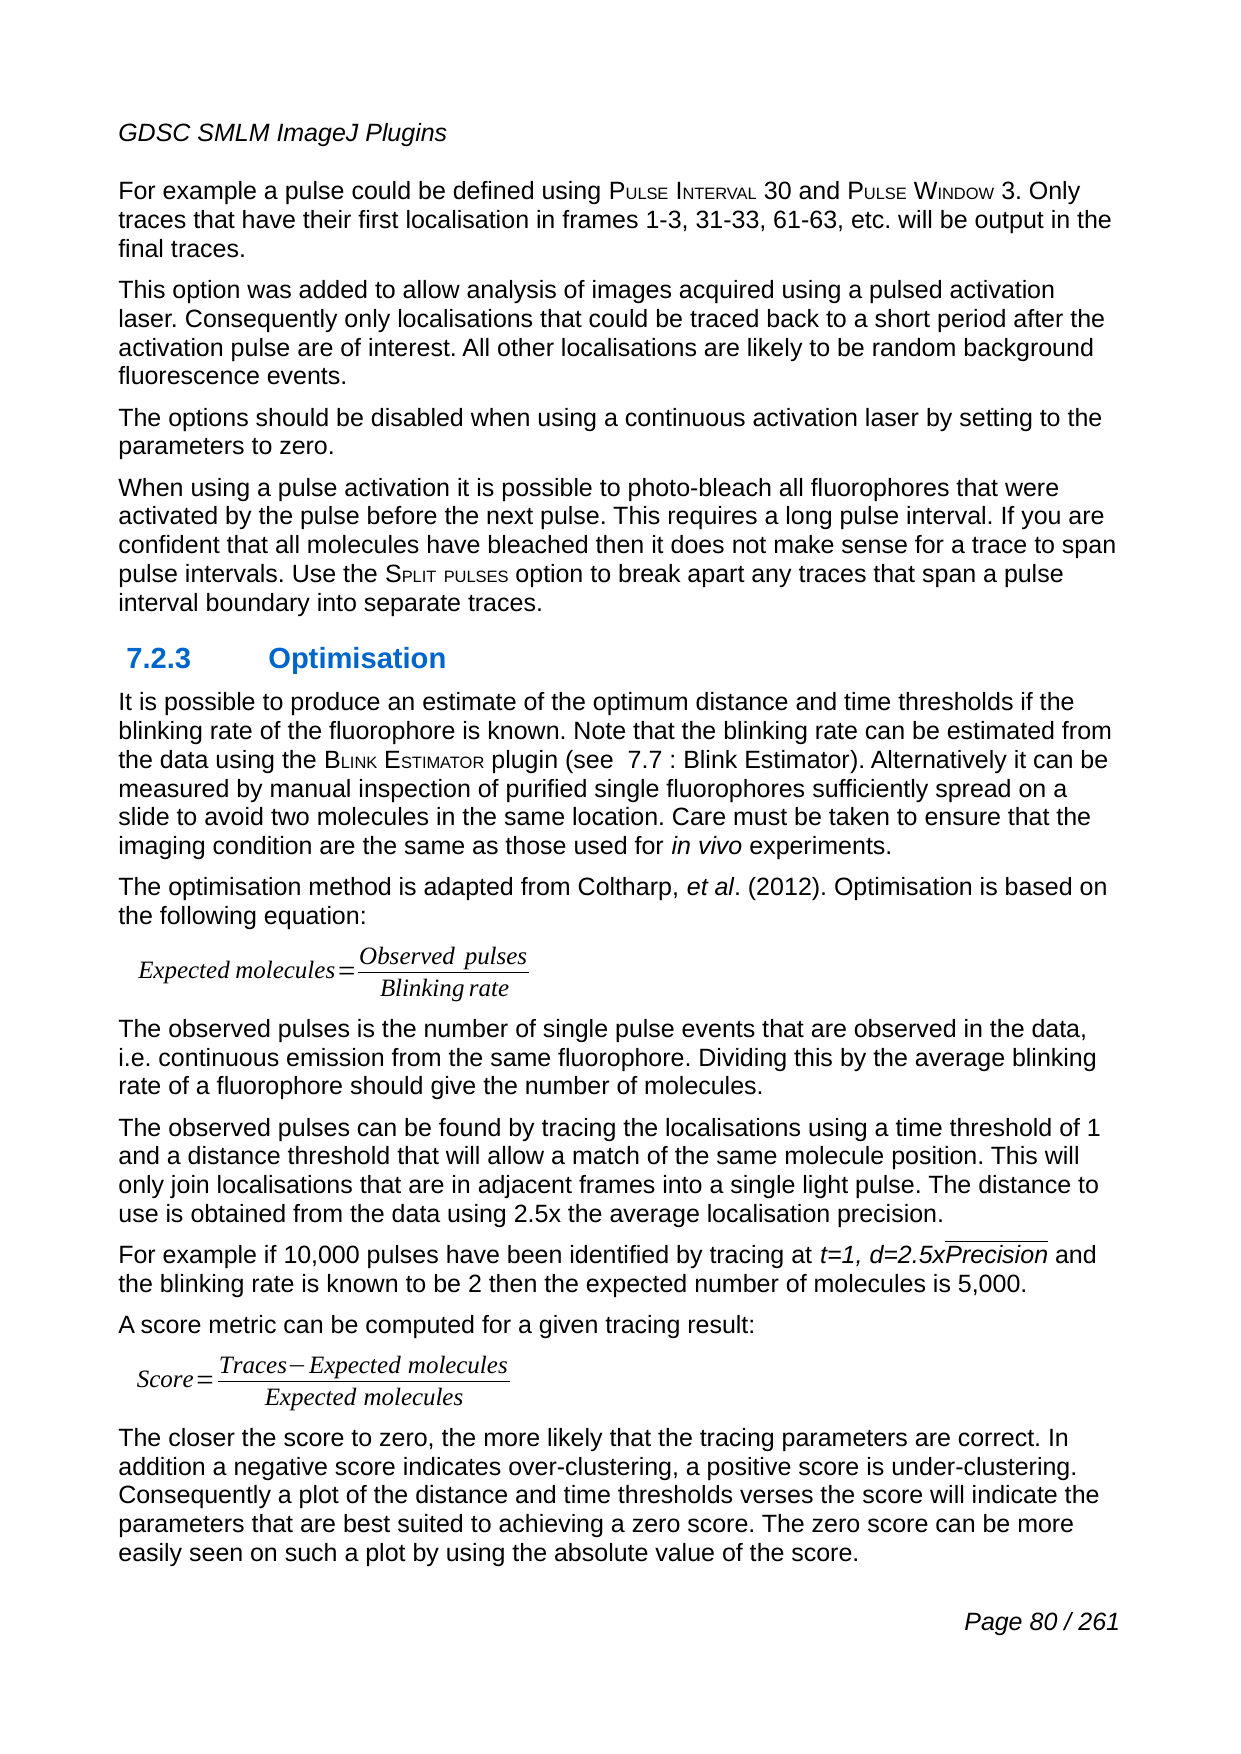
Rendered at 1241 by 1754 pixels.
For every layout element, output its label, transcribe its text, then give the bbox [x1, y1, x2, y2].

subtitle Optimisation [118, 641, 1122, 675]
text The observed pulses is the number of single pulse events that are observed in the data, i.e. continuous emission from the same fluorophore. Dividing this by the average blinking rate of a fluorophore should give the number of molecules. [118, 1014, 1122, 1100]
text For example if 10,000 pulses have been identified by tracing at t=1, d=2.5xPrecision and the blinking rate is known to be 2 then the expected number of molecules is 5,000. [118, 1240, 1122, 1298]
text A score metric can be computed for a given tracing result: [118, 1310, 1122, 1339]
text The closer the score to zero, the more likely that the tracing parameters are correct. In addition a negative score indicates over-clustering, a positive score is under-clustering. Consequently a plot of the distance and time thresholds verses the score will indicate the parameters that are best suited to achieving a zero score. The zero score can be more easily seen on such a plot by using the absolute value of the score. [118, 1423, 1122, 1567]
text The observed pulses can be found by tracing the localisations using a time threshold of 1 and a distance threshold that will allow a match of the same molecule position. This will only join localisations that are in adjacent frames into a single light pulse. The distance to use is obtained from the data using 2.5x the average localisation precision. [118, 1113, 1122, 1228]
text It is possible to produce an estimate of the optimum distance and time thresholds if the blinking rate of the fluorophore is known. Note that the blinking rate can be estimated from the data using the Blink Estimator plugin (see 7.7: Blink Estimator). Alternatively it can be measured by manual inspection of purified single fluorophores sufficiently spread on a slide to avoid two molecules in the same location. Care must be taken to ensure that the imaging condition are the same as those used for in vivo experiments. [118, 687, 1122, 860]
text The options should be disabled when using a continuous activation laser by setting to the parameters to zero. [118, 403, 1122, 460]
text This option was added to allow analysis of images acquired using a pulsed activation laser. Consequently only localisations that could be traced back to a short period after the activation pulse are of interest. All other localisations are likely to be random background fluorescence events. [118, 275, 1122, 390]
text When using a pulse activation it is possible to photo-bleach all fluorophores that were activated by the pulse before the next pulse. This requires a long pulse interval. If you are confident that all molecules have bleached then it does not make sense for a trace to span pulse intervals. Use the Split pulses option to break apart any traces that span a pulse interval boundary into separate traces. [118, 473, 1122, 616]
text The optimisation method is adapted from Coltharp, et al. (2012). Optimisation is based on the following equation: [118, 872, 1122, 930]
text For example a pulse could be defined using Pulse Interval 30 and Pulse Window 3. Only traces that have their first localisation in frames 1-3, 31-33, 61-63, etc. will be output in the final traces. [118, 176, 1122, 263]
